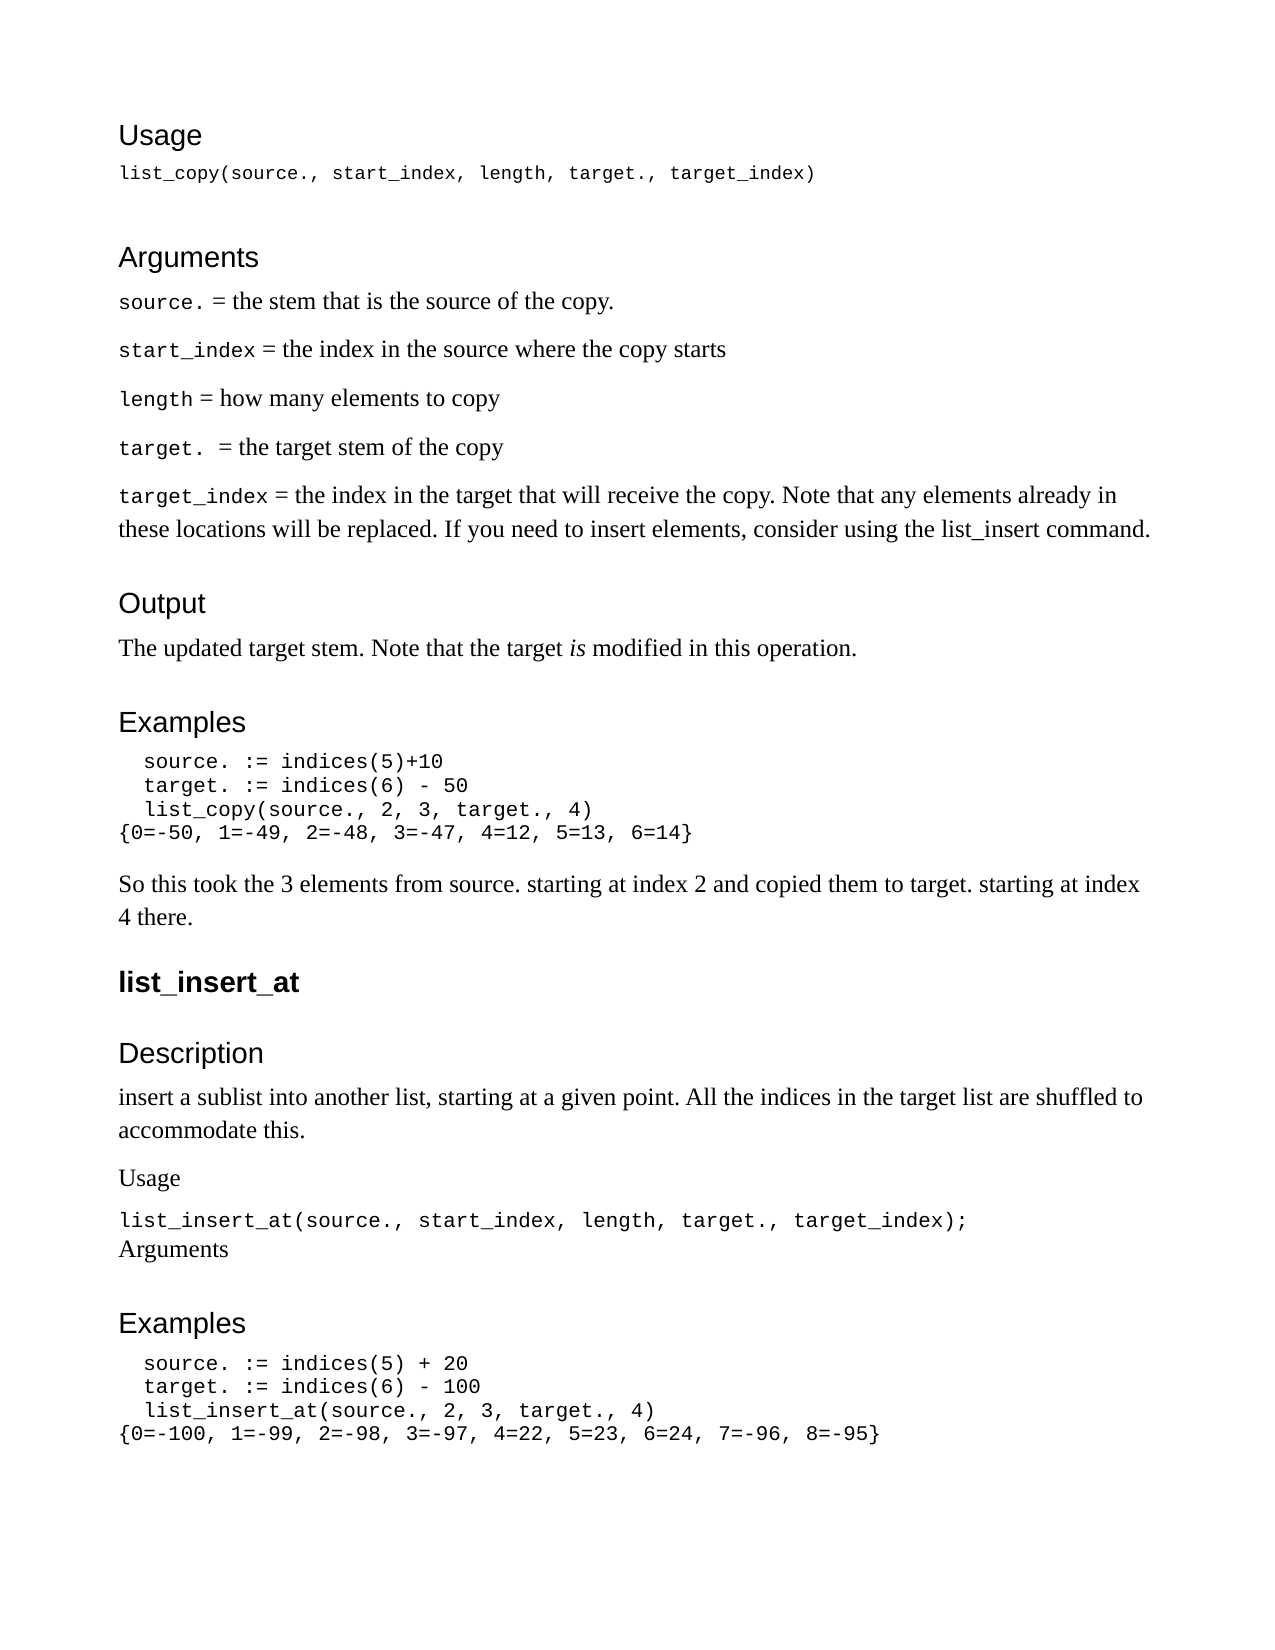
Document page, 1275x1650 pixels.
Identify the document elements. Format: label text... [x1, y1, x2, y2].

text list_insert_at(source., start_index, length, target., target_index); [118, 1210, 1157, 1234]
subtitle Examples [118, 705, 1157, 739]
text source. := indices(5) + 20 [118, 1352, 1157, 1376]
subtitle Arguments [118, 240, 1157, 273]
text length = how many elements to copy [118, 383, 1157, 413]
text The updated target stem. Note that the target is modified in this operation. [118, 633, 1157, 661]
text start_index = the index in the source where the copy starts [118, 334, 1157, 364]
text list_copy(source., 2, 3, target., 4) [118, 798, 1157, 822]
text {0=-50, 1=-49, 2=-48, 3=-47, 4=12, 5=13, 6=14} [118, 822, 1157, 846]
subtitle Usage [118, 118, 1157, 152]
subtitle list_insert_at [118, 965, 1157, 998]
text source. = the stem that is the source of the copy. [118, 286, 1157, 316]
subtitle Output [118, 587, 1157, 620]
text target. := indices(6) - 50 [118, 775, 1157, 798]
subtitle Examples [118, 1306, 1157, 1340]
text Arguments [118, 1234, 1157, 1263]
text {0=-100, 1=-99, 2=-98, 3=-97, 4=22, 5=23, 6=24, 7=-96, 8=-95} [118, 1423, 1157, 1447]
text Usage [118, 1163, 1157, 1191]
text target. := indices(6) - 100 [118, 1376, 1157, 1400]
text source. := indices(5)+10 [118, 751, 1157, 775]
text insert a sublist into another list, starting at a given point. All the indices in the target list are shuffled to accommodate this. [118, 1082, 1157, 1144]
text list_insert_at(source., 2, 3, target., 4) [118, 1400, 1157, 1423]
text target_index = the index in the target that will receive the copy. Note that any elements already in these locations will be replaced. If you need to insert elements, consider using the list_insert command. [118, 480, 1157, 543]
text list_copy(source., start_index, length, target., target_index) [118, 164, 1157, 185]
subtitle Description [118, 1036, 1157, 1069]
text target. = the target stem of the copy [118, 432, 1157, 461]
text So this took the 3 elements from source. starting at index 2 and copied them to target. starting at index 4 there. [118, 869, 1157, 931]
